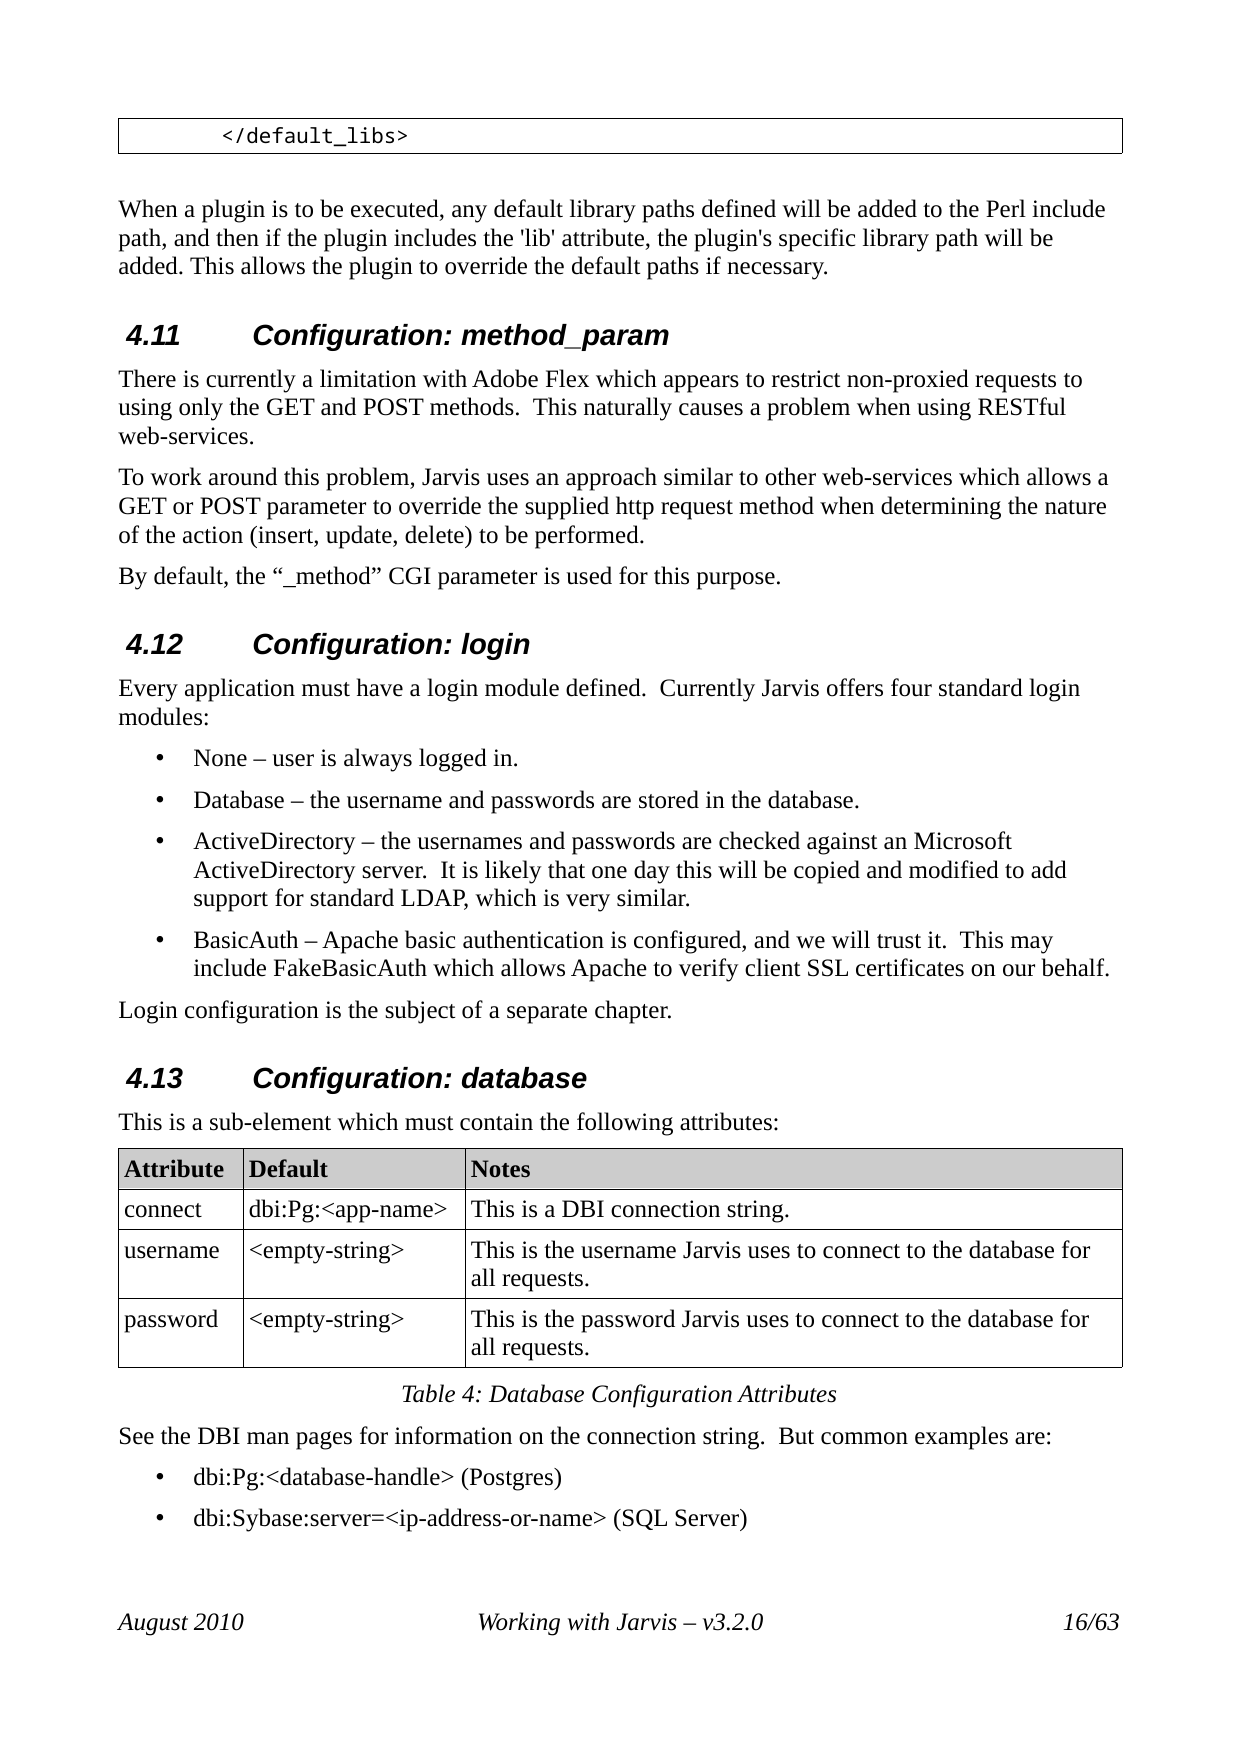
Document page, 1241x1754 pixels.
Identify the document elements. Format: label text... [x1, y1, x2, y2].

list Database – the username and passwords are stored in the database. [156, 785, 1122, 813]
table_cell connect [119, 1190, 243, 1229]
text There is currently a limitation with Adobe Flex which appears to restrict non-proxied requests to using only the GET and POST methods. This naturally causes a problem when using RESTful web-services. [118, 364, 1122, 450]
table_cell This is the username Jarvis uses to connect to the database for all requests. [466, 1230, 1122, 1298]
text When a plugin is to be executed, any default library paths defined will be added to the Perl include path, and then if the plugin includes the 'lib' attribute, the plugin's specific library path will be added. This allows the plugin to override the default paths if necessary. [118, 194, 1122, 280]
text Login configuration is the subject of a separate chapter. [118, 995, 1122, 1023]
table_cell username [119, 1230, 243, 1298]
text This is a sub-element which must contain the following attributes: [118, 1107, 1122, 1136]
list dbi:Sybase:server=<ip-address-or-name> (SQL Server) [156, 1503, 1122, 1532]
subtitle Configuration: login [118, 627, 1122, 661]
text See the DBI man pages for information on the connection string. But common examples are: [118, 1421, 1122, 1449]
table_cell password [119, 1299, 243, 1367]
text By default, the “_method” CGI parameter is used for this purpose. [118, 561, 1122, 590]
list dbi:Pg:<database-handle> (Postgres) [156, 1462, 1122, 1491]
table_cell <empty-string> [244, 1299, 465, 1367]
text </default_libs> [119, 119, 1122, 153]
table_cell dbi:Pg:<app-name> [244, 1190, 465, 1229]
table_header Notes [466, 1149, 1122, 1188]
table_header Attribute [119, 1149, 243, 1188]
list None – user is always logged in. [156, 743, 1122, 772]
table_cell This is a DBI connection string. [466, 1190, 1122, 1229]
subtitle Configuration: method_param [118, 318, 1122, 351]
text To work around this problem, Jarvis uses an approach similar to other web-services which allows a GET or POST parameter to override the supplied http request method when determining the nature of the action (insert, update, delete) to be performed. [118, 462, 1122, 549]
list BasicAuth – Apache basic authentication is configured, and we will trust it. This may include FakeBasicAuth which allows Apache to verify client SSL certificates on our behalf. [156, 925, 1122, 982]
table_cell <empty-string> [244, 1230, 465, 1298]
subtitle Configuration: database [118, 1061, 1122, 1094]
text Every application must have a login module defined. Currently Jarvis offers four standard login modules: [118, 673, 1122, 731]
table_cell This is the password Jarvis uses to connect to the database for all requests. [466, 1299, 1122, 1367]
table_header Default [244, 1149, 465, 1188]
list ActiveDirectory – the usernames and passwords are checked against an Microsoft ActiveDirectory server. It is likely that one day this will be copied and modified to add support for standard LDAP, which is very similar. [156, 826, 1122, 912]
text Table 4: Database Configuration Attributes [118, 1379, 1122, 1408]
